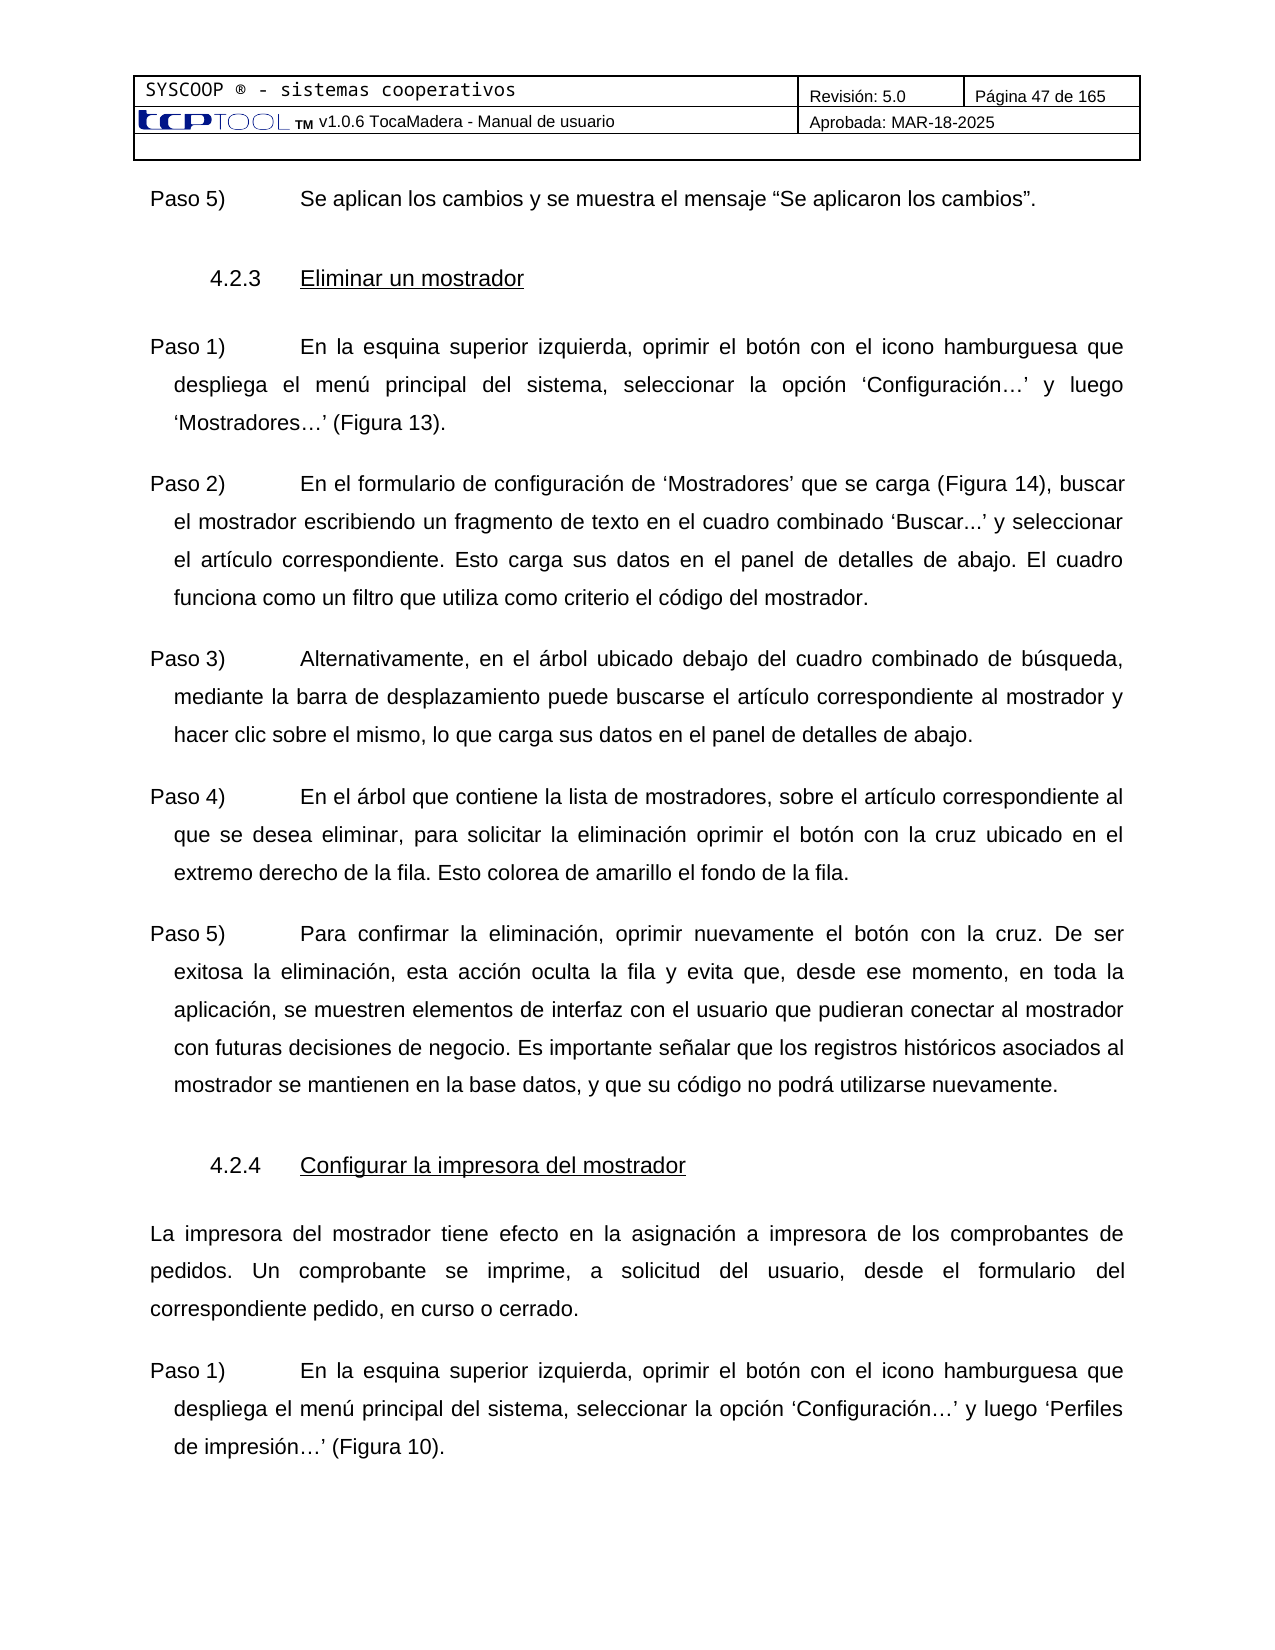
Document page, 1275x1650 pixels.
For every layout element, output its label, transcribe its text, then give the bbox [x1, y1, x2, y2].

list En el formulario de configuración de ‘Mostradores’ que se carga (Figura 14), buscar el mostrador escribiendo un fragmento de texto en el cuadro combinado ‘Buscar...’ y seleccionar el artículo correspondiente. Esto carga sus datos en el panel de detalles de abajo. El cuadro funciona como un filtro que utiliza como criterio el código del mostrador. [150, 471, 1125, 610]
subtitle Configurar la impresora del mostrador [210, 1152, 1125, 1178]
picture [138, 110, 290, 130]
list En la esquina superior izquierda, oprimir el botón con el icono hamburguesa que despliega el menú principal del sistema, seleccionar la opción ‘Configuración…’ y luego ‘Perfiles de impresión…’ (Figura 10). [150, 1358, 1125, 1459]
list En la esquina superior izquierda, oprimir el botón con el icono hamburguesa que despliega el menú principal del sistema, seleccionar la opción ‘Configuración…’ y luego ‘Mostradores…’ (Figura 13). [150, 334, 1125, 434]
list En el árbol que contiene la lista de mostradores, sobre el artículo correspondiente al que se desea eliminar, para solicitar la eliminación oprimir el botón con la cruz ubicado en el extremo derecho de la fila. Esto colorea de amarillo el fondo de la fila. [150, 784, 1125, 884]
subtitle Eliminar un mostrador [210, 265, 1125, 292]
text La impresora del mostrador tiene efecto en la asignación a impresora de los comprobantes de pedidos. Un comprobante se imprime, a solicitud del usuario, desde el formulario del correspondiente pedido, en curso o cerrado. [150, 1221, 1125, 1321]
list Alternativamente, en el árbol ubicado debajo del cuadro combinado de búsqueda, mediante la barra de desplazamiento puede buscarse el artículo correspondiente al mostrador y hacer clic sobre el mismo, lo que carga sus datos en el panel de detalles de abajo. [150, 646, 1125, 747]
list Para confirmar la eliminación, oprimir nuevamente el botón con la cruz. De ser exitosa la eliminación, esta acción oculta la fila y evita que, desde ese momento, en toda la aplicación, se muestren elementos de interfaz con el usuario que pudieran conectar al mostrador con futuras decisiones de negocio. Es importante señalar que los registros históricos asociados al mostrador se mantienen en la base datos, y que su código no podrá utilizarse nuevamente. [150, 921, 1125, 1098]
list Se aplican los cambios y se muestra el mensaje “Se aplicaron los cambios”. [150, 186, 1125, 211]
